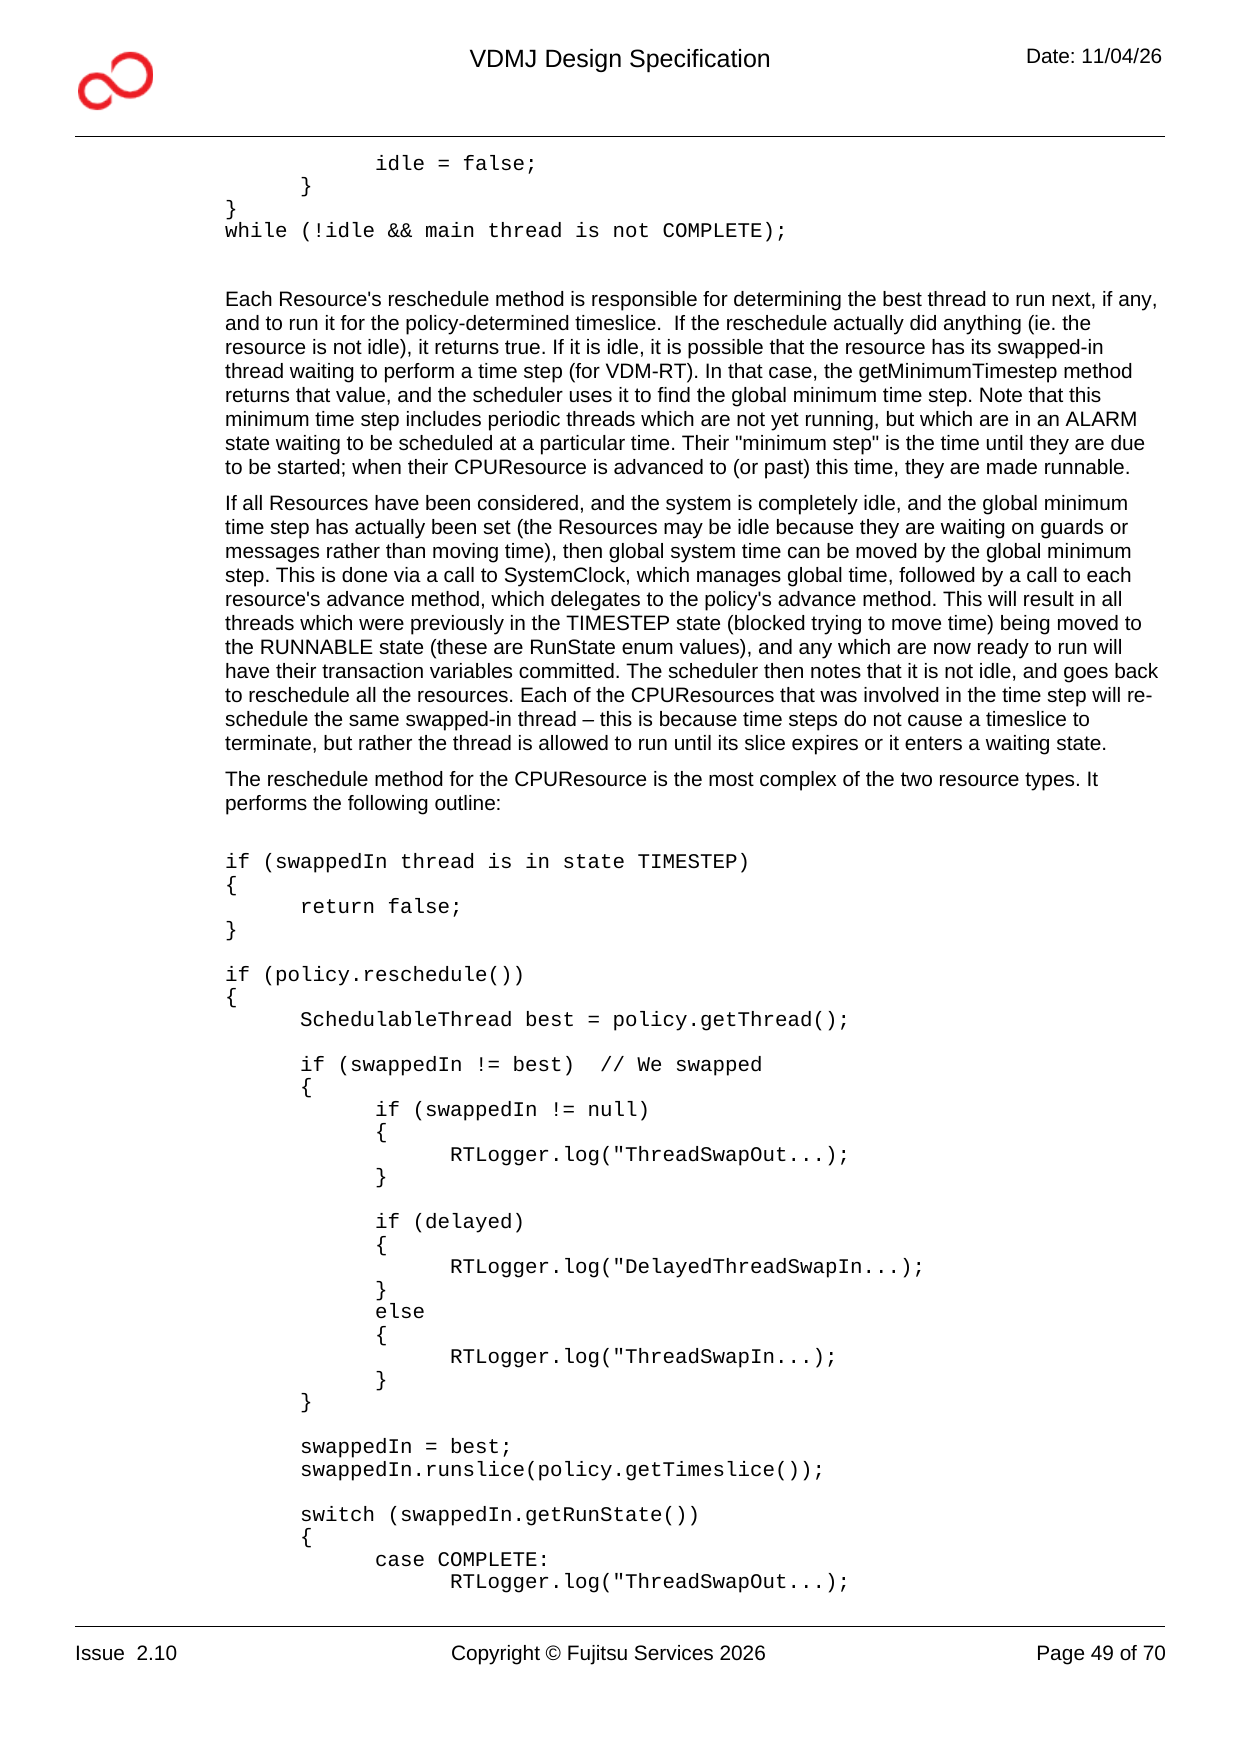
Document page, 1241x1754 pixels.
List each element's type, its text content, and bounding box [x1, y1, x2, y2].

text If all Resources have been considered, and the system is completely idle, and the global minimum time step has actually been set (the Resources may be idle because they are waiting on guards or messages rather than moving time), then global system time can be moved by the global minimum step. This is done via a call to SystemClock, which manages global time, followed by a call to each resource's advance method, which delegates to the policy's advance method. This will result in all threads which were previously in the TIMESTEP state (blocked trying to move time) being moved to the RUNNABLE state (these are RunState enum values), and any which are now ready to run will have their transaction variables committed. The scheduler then notes that it is not idle, and goes back to reschedule all the resources. Each of the CPUResources that was involved in the time step will re-schedule the same swapped-in thread – this is because time steps do not cause a timeslice to terminate, but rather the thread is allowed to run until its slice expires or it enters a waiting state. [225, 492, 1165, 755]
text RTLogger.log("ThreadSwapOut...); [225, 1143, 1165, 1166]
text RTLogger.log("DelayedThreadSwapIn...); [225, 1256, 1165, 1278]
text Each Resource's reschedule method is responsible for determining the best thread to run next, if any, and to run it for the policy-determined timeslice. If the reschedule actually did anything (ie. the resource is not idle), it returns true. If it is idle, it is possible that the resource has its swapped-in thread waiting to perform a time step (for VDM-RT). In that case, the getMinimumTimestep method returns that value, and the scheduler uses it to find the global minimum time step. Note that this minimum time step includes periodic threads which are not yet running, but which are in an ALARM state waiting to be scheduled at a particular time. Their "minimum step" is the time until they are due to be started; when their CPUResource is advanced to (or past) this time, they are made runnable. [225, 287, 1165, 479]
text { [225, 1076, 1165, 1098]
text RTLogger.log("ThreadSwapOut...); [225, 1571, 1165, 1593]
text { [225, 1233, 1165, 1256]
picture [78, 44, 153, 120]
text idle = false; [225, 152, 1165, 175]
text else [225, 1301, 1165, 1323]
text { [225, 986, 1165, 1008]
text } [225, 175, 1165, 197]
text SchedulableThread best = policy.getThread(); [225, 1008, 1165, 1031]
text RTLogger.log("ThreadSwapIn...); [225, 1346, 1165, 1368]
text if (delayed) [225, 1211, 1165, 1233]
text case COMPLETE: [225, 1548, 1165, 1571]
text return false; [225, 896, 1165, 918]
text swappedIn = best; [225, 1436, 1165, 1458]
text { [225, 873, 1165, 896]
text } [225, 1368, 1165, 1391]
text { [225, 1121, 1165, 1143]
text } [225, 1391, 1165, 1413]
text } [225, 1278, 1165, 1301]
text } [225, 197, 1165, 220]
text if (swappedIn thread is in state TIMESTEP) [225, 851, 1165, 873]
text if (swappedIn != null) [225, 1098, 1165, 1121]
text { [225, 1526, 1165, 1548]
text The reschedule method for the CPUResource is the most complex of the two resource types. It performs the following outline: [225, 768, 1165, 816]
text } [225, 1166, 1165, 1188]
text if (swappedIn != best) // We swapped [225, 1053, 1165, 1076]
text { [225, 1323, 1165, 1346]
text if (policy.reschedule()) [225, 963, 1165, 986]
text switch (swappedIn.getRunState()) [225, 1503, 1165, 1526]
text swappedIn.runslice(policy.getTimeslice()); [225, 1458, 1165, 1481]
text while (!idle && main thread is not COMPLETE); [225, 220, 1165, 242]
text } [225, 918, 1165, 941]
